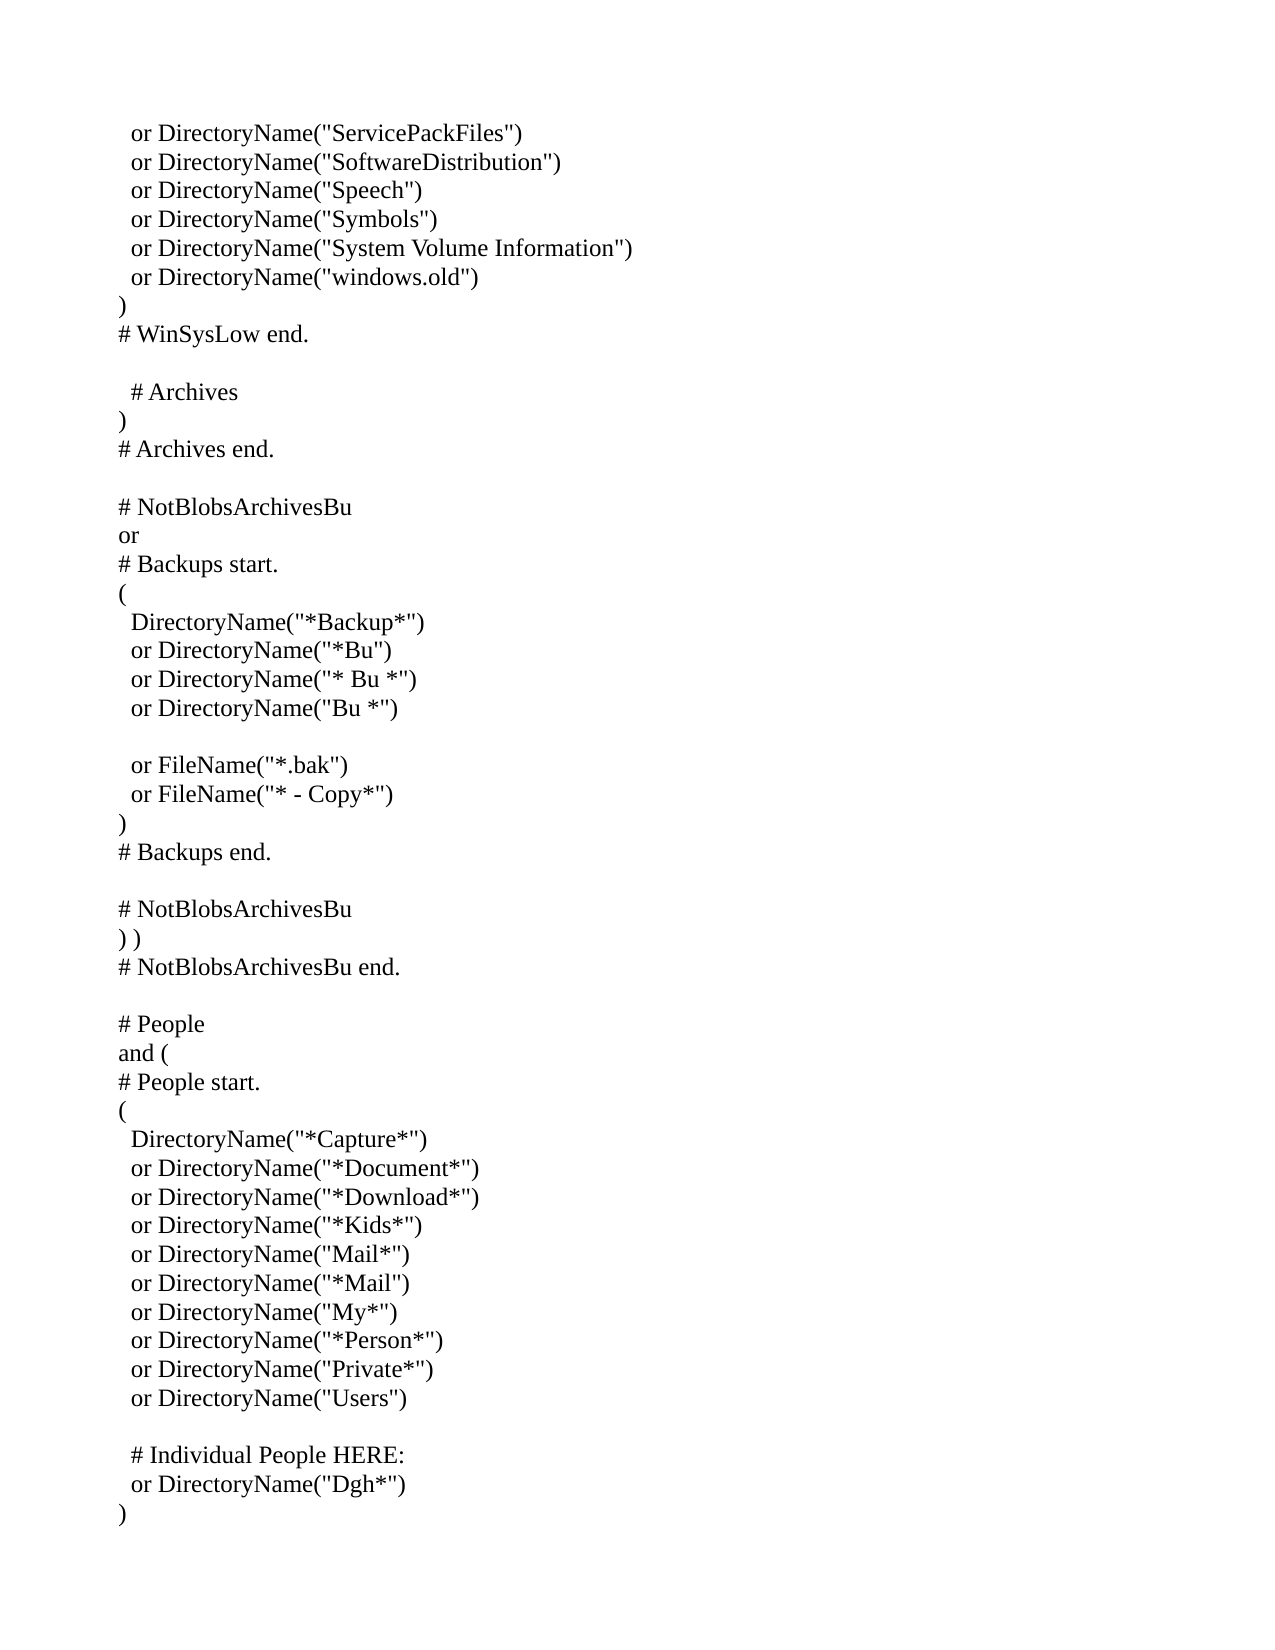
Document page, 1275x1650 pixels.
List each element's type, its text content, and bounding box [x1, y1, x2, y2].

text ) ) [118, 923, 1157, 952]
text ( [118, 578, 1157, 607]
text # Archives [118, 377, 1157, 406]
text or DirectoryName("*Mail") [118, 1268, 1157, 1297]
text or DirectoryName("My*") [118, 1297, 1157, 1326]
text or DirectoryName("ServicePackFiles") [118, 118, 1157, 147]
text or [118, 521, 1157, 549]
text # People start. [118, 1067, 1157, 1096]
text or DirectoryName("Speech") [118, 176, 1157, 204]
text # NotBlobsArchivesBu end. [118, 952, 1157, 981]
text or DirectoryName("*Bu") [118, 636, 1157, 664]
text or DirectoryName("Mail*") [118, 1239, 1157, 1268]
text or DirectoryName("* Bu *") [118, 664, 1157, 693]
text or DirectoryName("*Download*") [118, 1182, 1157, 1211]
text or DirectoryName("Symbols") [118, 204, 1157, 233]
text DirectoryName("*Capture*") [118, 1124, 1157, 1153]
text # Backups end. [118, 837, 1157, 866]
text # Archives end. [118, 434, 1157, 463]
text and ( [118, 1038, 1157, 1067]
text # WinSysLow end. [118, 319, 1157, 348]
text or DirectoryName("SoftwareDistribution") [118, 147, 1157, 176]
text # NotBlobsArchivesBu [118, 894, 1157, 923]
text or DirectoryName("*Document*") [118, 1153, 1157, 1182]
text or FileName("*.bak") [118, 751, 1157, 779]
text or DirectoryName("Bu *") [118, 693, 1157, 722]
text or DirectoryName("Private*") [118, 1354, 1157, 1383]
text or DirectoryName("*Kids*") [118, 1211, 1157, 1239]
text # Backups start. [118, 549, 1157, 578]
text ) [118, 406, 1157, 434]
text or DirectoryName("*Person*") [118, 1326, 1157, 1354]
text # People [118, 1009, 1157, 1038]
text ) [118, 291, 1157, 319]
text # NotBlobsArchivesBu [118, 492, 1157, 521]
text or DirectoryName("windows.old") [118, 262, 1157, 291]
text DirectoryName("*Backup*") [118, 607, 1157, 636]
text ( [118, 1096, 1157, 1124]
text or DirectoryName("Dgh*") [118, 1469, 1157, 1498]
text ) [118, 808, 1157, 837]
text or DirectoryName("System Volume Information") [118, 233, 1157, 262]
text or DirectoryName("Users") [118, 1383, 1157, 1412]
text ) [118, 1498, 1157, 1527]
text or FileName("* - Copy*") [118, 779, 1157, 808]
text # Individual People HERE: [118, 1441, 1157, 1469]
